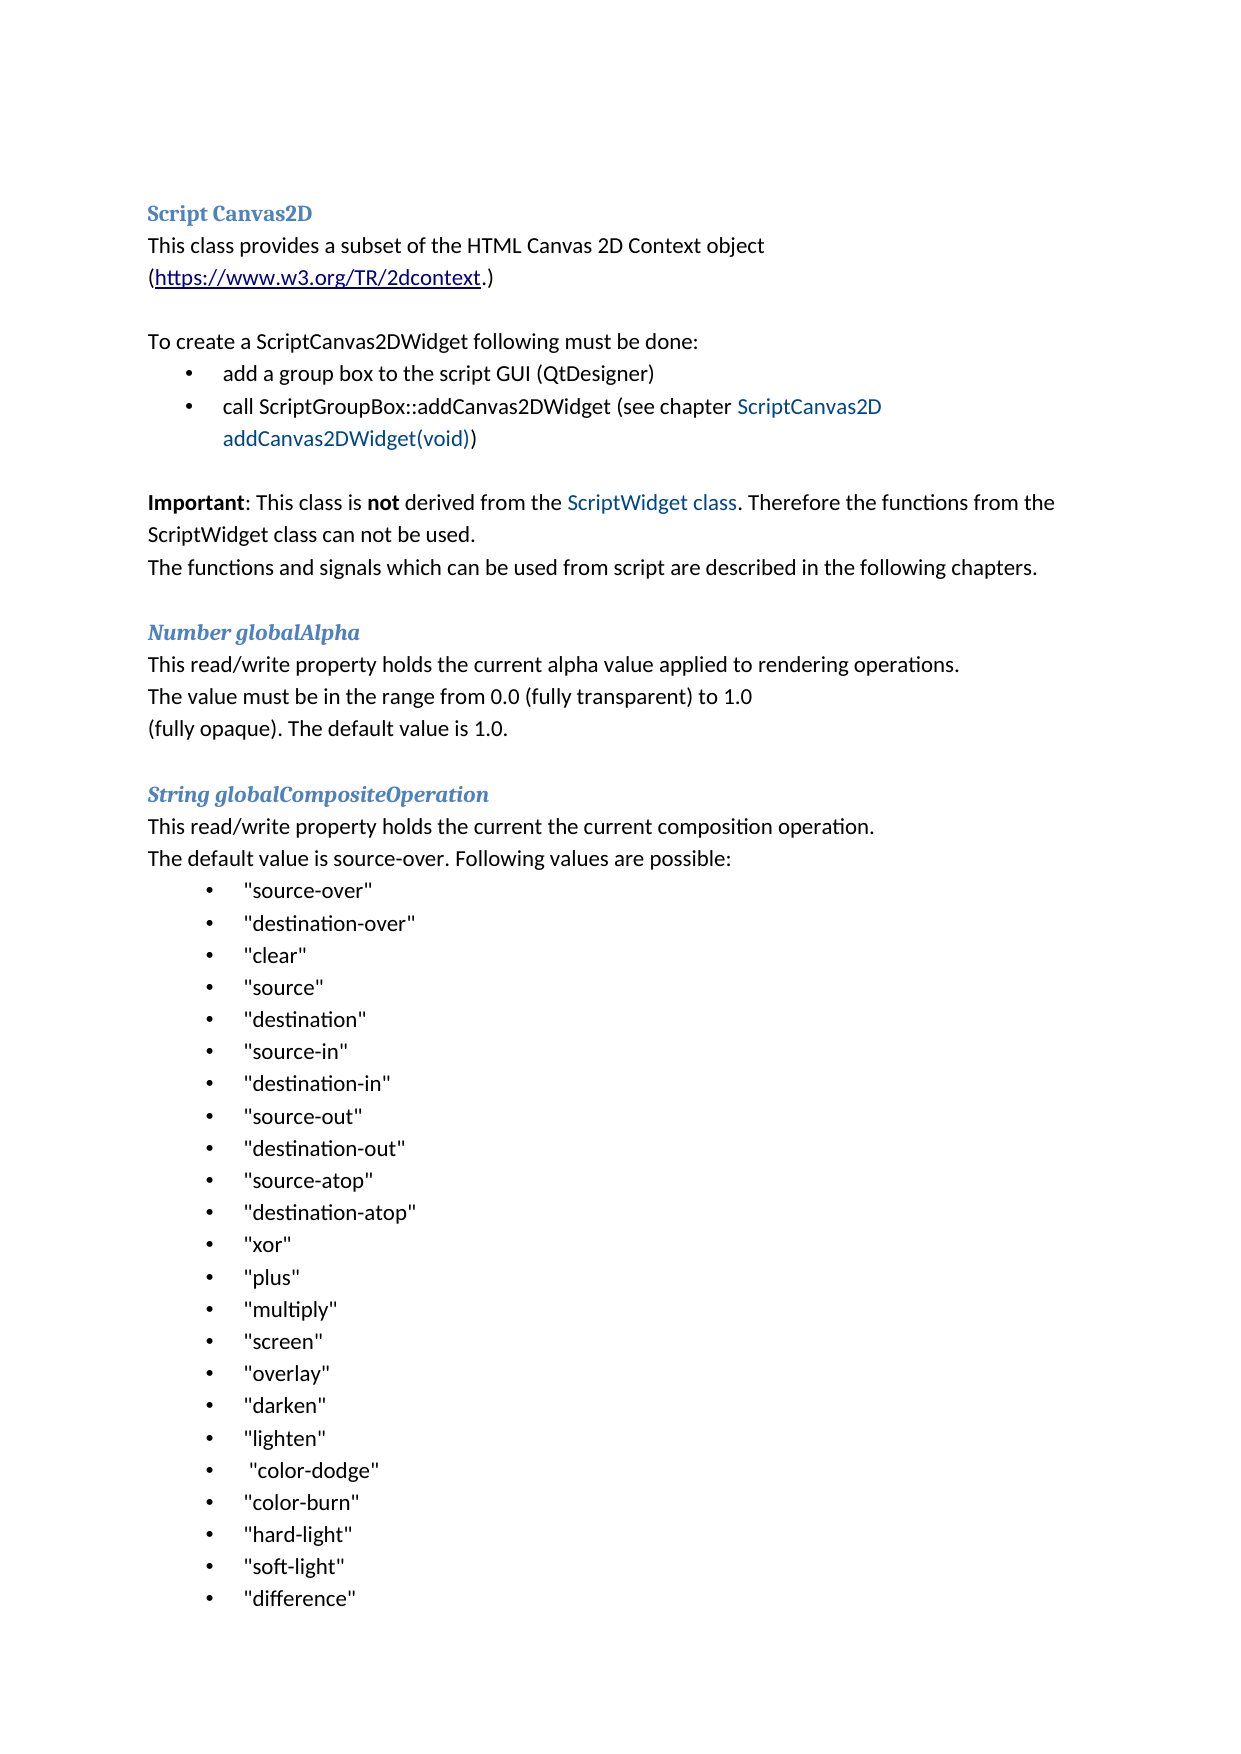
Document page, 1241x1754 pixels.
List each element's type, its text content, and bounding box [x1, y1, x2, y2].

subtitle Script Canvas2D [148, 201, 1093, 227]
list "hard-light" [206, 1520, 1093, 1548]
list "plus" [206, 1263, 1093, 1291]
list "destination-out" [206, 1134, 1093, 1162]
list add a group box to the script GUI (QtDesigner) [185, 359, 1093, 388]
text The functions and signals which can be used from script are described in the following chapters. [148, 553, 1093, 581]
list "multiply" [206, 1295, 1093, 1323]
list call ScriptGroupBox::addCanvas2DWidget (see chapter ScriptCanvas2D addCanvas2DWidget(void)) [185, 392, 1093, 452]
list "color-dodge" [206, 1456, 1093, 1484]
subtitle Number globalAlpha [148, 620, 1093, 646]
list "clear" [206, 941, 1093, 969]
list "soft-light" [206, 1552, 1093, 1580]
list "lighten" [206, 1424, 1093, 1452]
text Important: This class is not derived from the ScriptWidget class. Therefore the functions from the ScriptWidget class can not be used. [148, 488, 1093, 548]
list "destination" [206, 1005, 1093, 1033]
list "darken" [206, 1391, 1093, 1419]
list "destination-in" [206, 1069, 1093, 1098]
text This read/write property holds the current alpha value applied to rendering operations. [148, 650, 1093, 678]
list "xor" [206, 1231, 1093, 1258]
list "difference" [206, 1584, 1093, 1613]
list "screen" [206, 1327, 1093, 1355]
list "source-out" [206, 1102, 1093, 1130]
text (fully opaque). The default value is 1.0. [148, 714, 1093, 743]
list "source-over" [206, 876, 1093, 904]
list "overlay" [206, 1359, 1093, 1387]
text The default value is source-over. Following values are possible: [148, 844, 1093, 872]
list "destination-over" [206, 909, 1093, 937]
subtitle String globalCompositeOperation [148, 782, 1093, 808]
list "destination-atop" [206, 1198, 1093, 1226]
text This read/write property holds the current the current composition operation. [148, 812, 1093, 840]
text This class provides a subset of the HTML Canvas 2D Context object (https://www.w3.org/TR/2dcontext.) [148, 231, 1093, 291]
text The value must be in the range from 0.0 (fully transparent) to 1.0 [148, 682, 1093, 710]
list "source-in" [206, 1037, 1093, 1065]
list "source-atop" [206, 1166, 1093, 1194]
list "color-burn" [206, 1488, 1093, 1516]
text To create a ScriptCanvas2DWidget following must be done: [148, 327, 1093, 355]
list "source" [206, 973, 1093, 1001]
